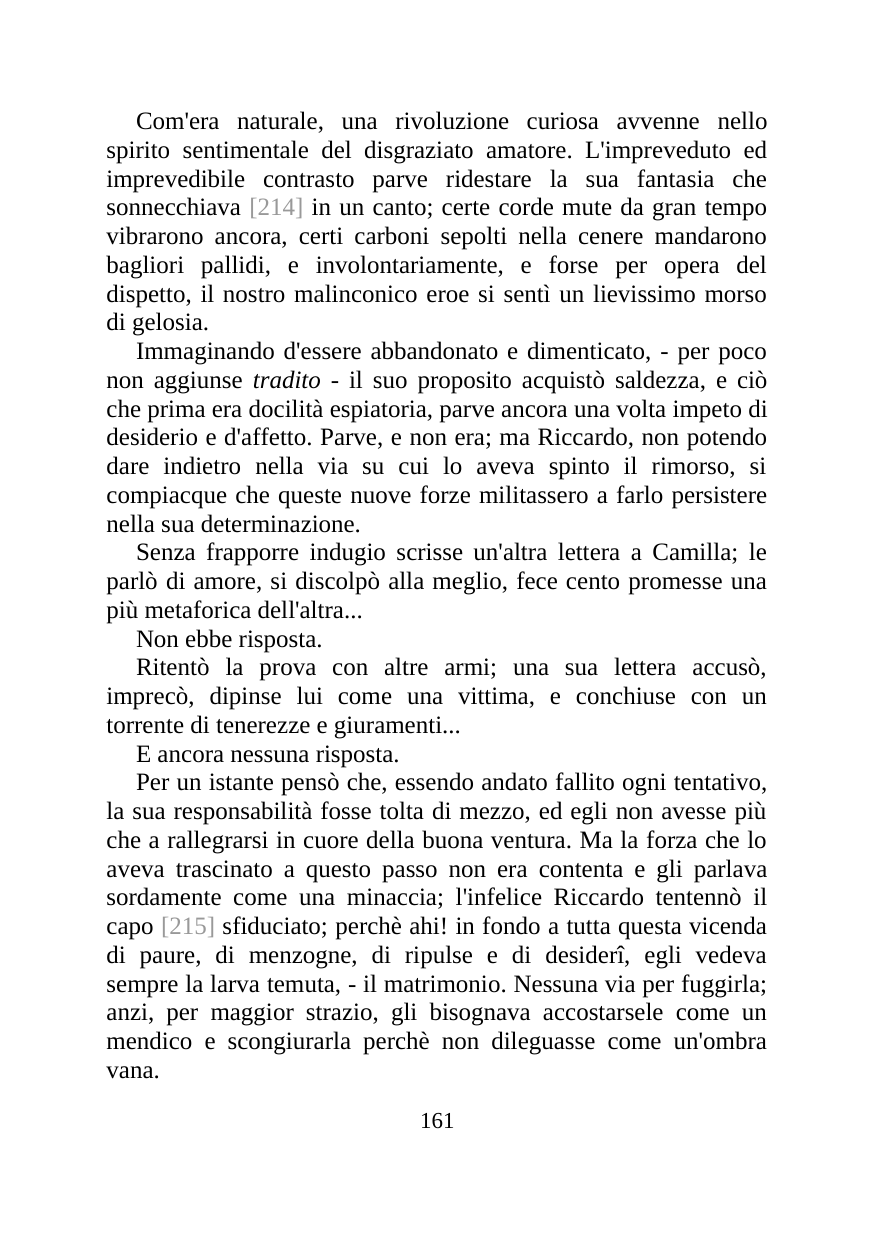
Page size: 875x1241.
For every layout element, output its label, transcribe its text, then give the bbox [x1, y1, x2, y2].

text Ritentò la prova con altre armi; una sua lettera accusò, imprecò, dipinse lui come una vittima, e conchiuse con un torrente di tenerezze e giuramenti... [106, 652, 768, 739]
text Senza frapporre indugio scrisse un'altra lettera a Camilla; le parlò di amore, si discolpò alla meglio, fece cento promesse una più metaforica dell'altra... [106, 537, 768, 624]
text E ancora nessuna risposta. [106, 739, 768, 767]
text Per un istante pensò che, essendo andato fallito ogni tentativo, la sua responsabilità fosse tolta di mezzo, ed egli non avesse più che a rallegrarsi in cuore della buona ventura. Ma la forza che lo aveva trascinato a questo passo non era contenta e gli parlava sordamente come una minaccia; l'infelice Riccardo tentennò il capo [215] sfiduciato; perchè ahi! in fondo a tutta questa vicenda di paure, di menzogne, di ripulse e di desiderî, egli vedeva sempre la larva temuta, - il matrimonio. Nessuna via per fuggirla; anzi, per maggior strazio, gli bisognava accostarsele come un mendico e scongiurarla perchè non dileguasse come un'ombra vana. [106, 767, 768, 1084]
text Com'era naturale, una rivoluzione curiosa avvenne nello spirito sentimentale del disgraziato amatore. L'impreveduto ed imprevedibile contrasto parve ridestare la sua fantasia che sonnecchiava [214] in un canto; certe corde mute da gran tempo vibrarono ancora, certi carboni sepolti nella cenere mandarono bagliori pallidi, e involontariamente, e forse per opera del dispetto, il nostro malinconico eroe si sentì un lievissimo morso di gelosia. [106, 106, 768, 336]
text Non ebbe risposta. [106, 624, 768, 652]
text Immaginando d'essere abbandonato e dimenticato, - per poco non aggiunse tradito - il suo proposito acquistò saldezza, e ciò che prima era docilità espiatoria, parve ancora una volta impeto di desiderio e d'affetto. Parve, e non era; ma Riccardo, non potendo dare indietro nella via su cui lo aveva spinto il rimorso, si compiacque che queste nuove forze militassero a farlo persistere nella sua determinazione. [106, 336, 768, 537]
